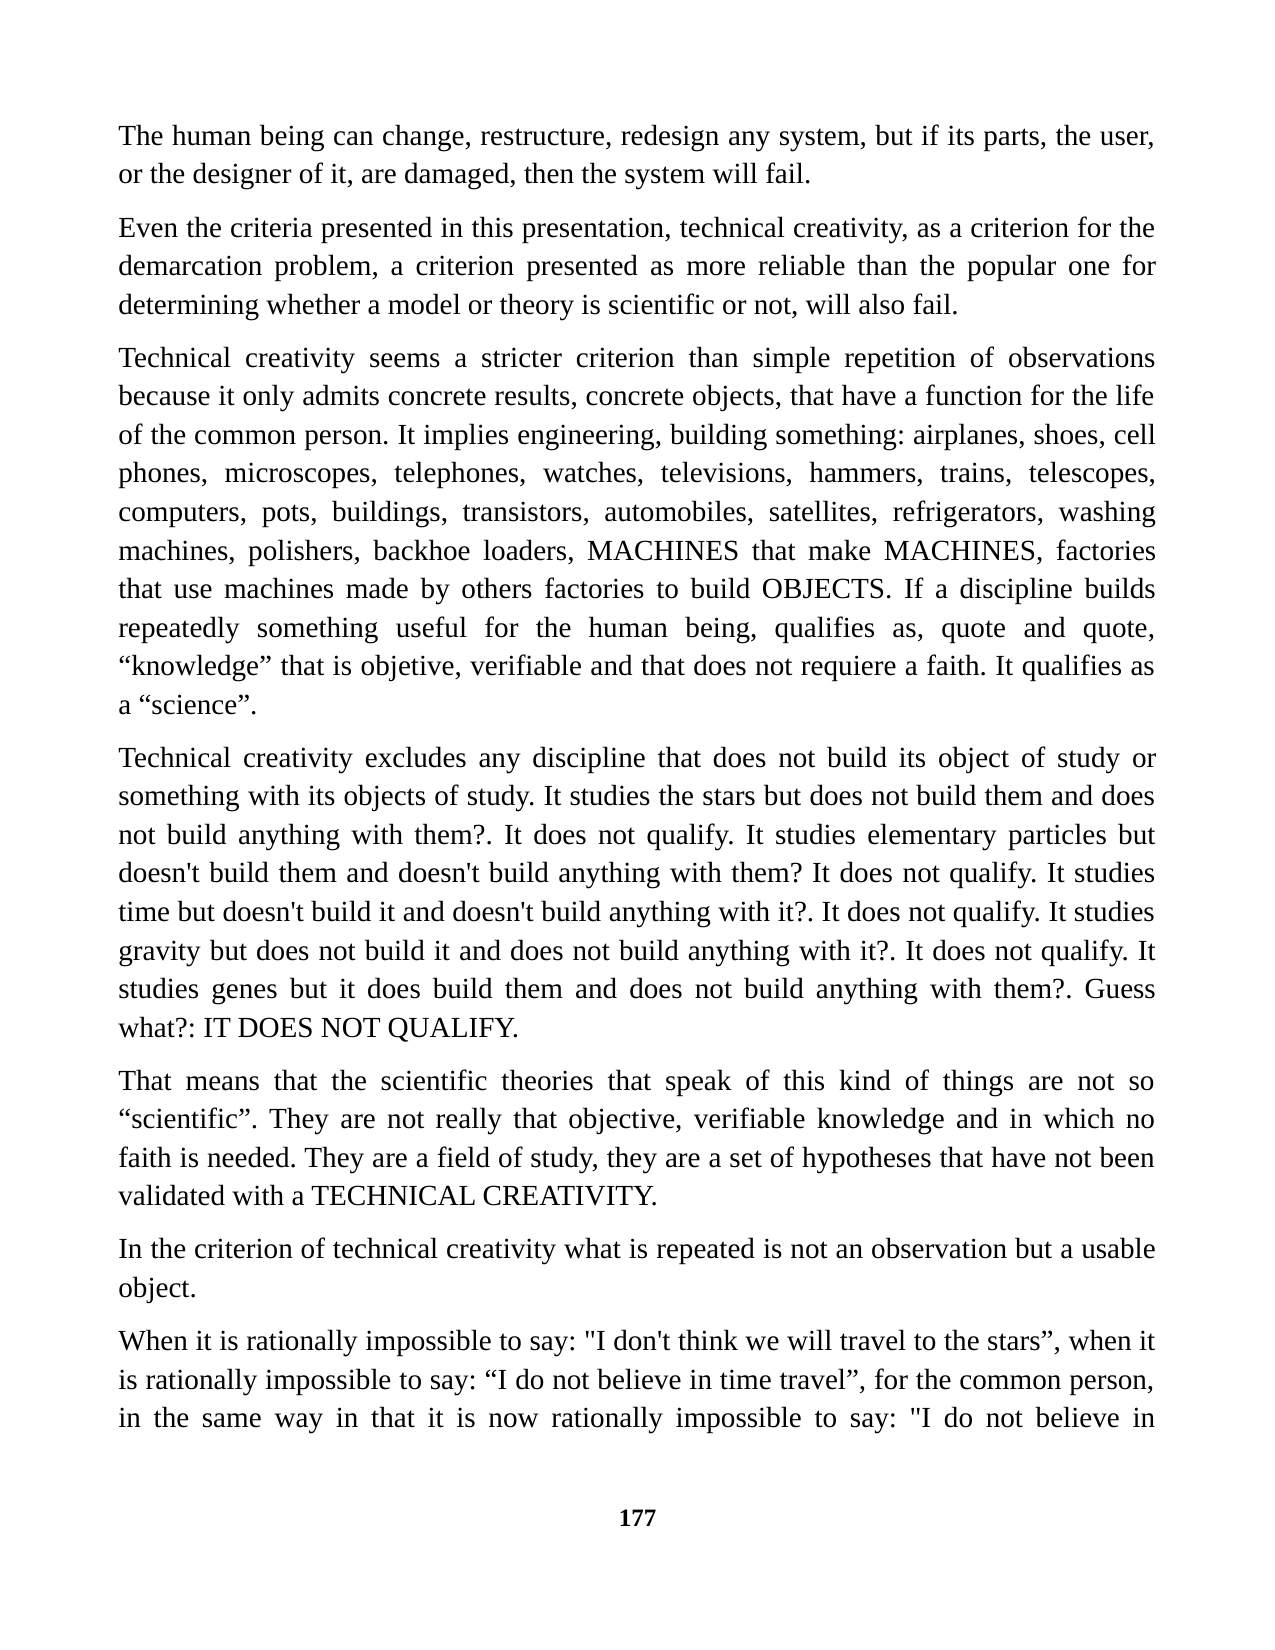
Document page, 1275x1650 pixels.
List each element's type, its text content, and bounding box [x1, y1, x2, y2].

text That means that the scientific theories that speak of this kind of things are not so “scientific”. They are not really that objective, verifiable knowledge and in which no faith is needed. They are a field of study, they are a set of hypotheses that have not been validated with a TECHNICAL CREATIVITY. [118, 1063, 1157, 1212]
text Technical creativity excludes any discipline that does not build its object of study or something with its objects of study. It studies the stars but does not build them and does not build anything with them?. It does not qualify. It studies elementary particles but doesn't build them and doesn't build anything with them? It does not qualify. It studies time but doesn't build it and doesn't build anything with it?. It does not qualify. It studies gravity but does not build it and does not build anything with it?. It does not qualify. It studies genes but it does build them and does not build anything with them?. Guess what?: IT DOES NOT QUALIFY. [118, 740, 1157, 1043]
text Technical creativity seems a stricter criterion than simple repetition of observations because it only admits concrete results, concrete objects, that have a function for the life of the common person. It implies engineering, building something: airplanes, shoes, cell phones, microscopes, telephones, watches, televisions, hammers, trains, telescopes, computers, pots, buildings, transistors, automobiles, satellites, refrigerators, washing machines, polishers, backhoe loaders, MACHINES that make MACHINES, factories that use machines made by others factories to build OBJECTS. If a discipline builds repeatedly something useful for the human being, qualifies as, quote and quote, “knowledge” that is objetive, verifiable and that does not requiere a faith. It qualifies as a “science”. [118, 340, 1157, 720]
text Even the criteria presented in this presentation, technical creativity, as a criterion for the demarcation problem, a criterion presented as more reliable than the popular one for determining whether a model or theory is scientific or not, will also fail. [118, 210, 1157, 320]
text In the criterion of technical creativity what is repeated is not an observation but a usable object. [118, 1232, 1157, 1304]
text The human being can change, restructure, redesign any system, but if its parts, the user, or the designer of it, are damaged, then the system will fail. [118, 118, 1157, 190]
text When it is rationally impossible to say: "I don't think we will travel to the stars”, when it is rationally impossible to say: “I do not believe in time travel”, for the common person, in the same way in that it is now rationally impossible to say: "I do not believe in [118, 1323, 1157, 1434]
